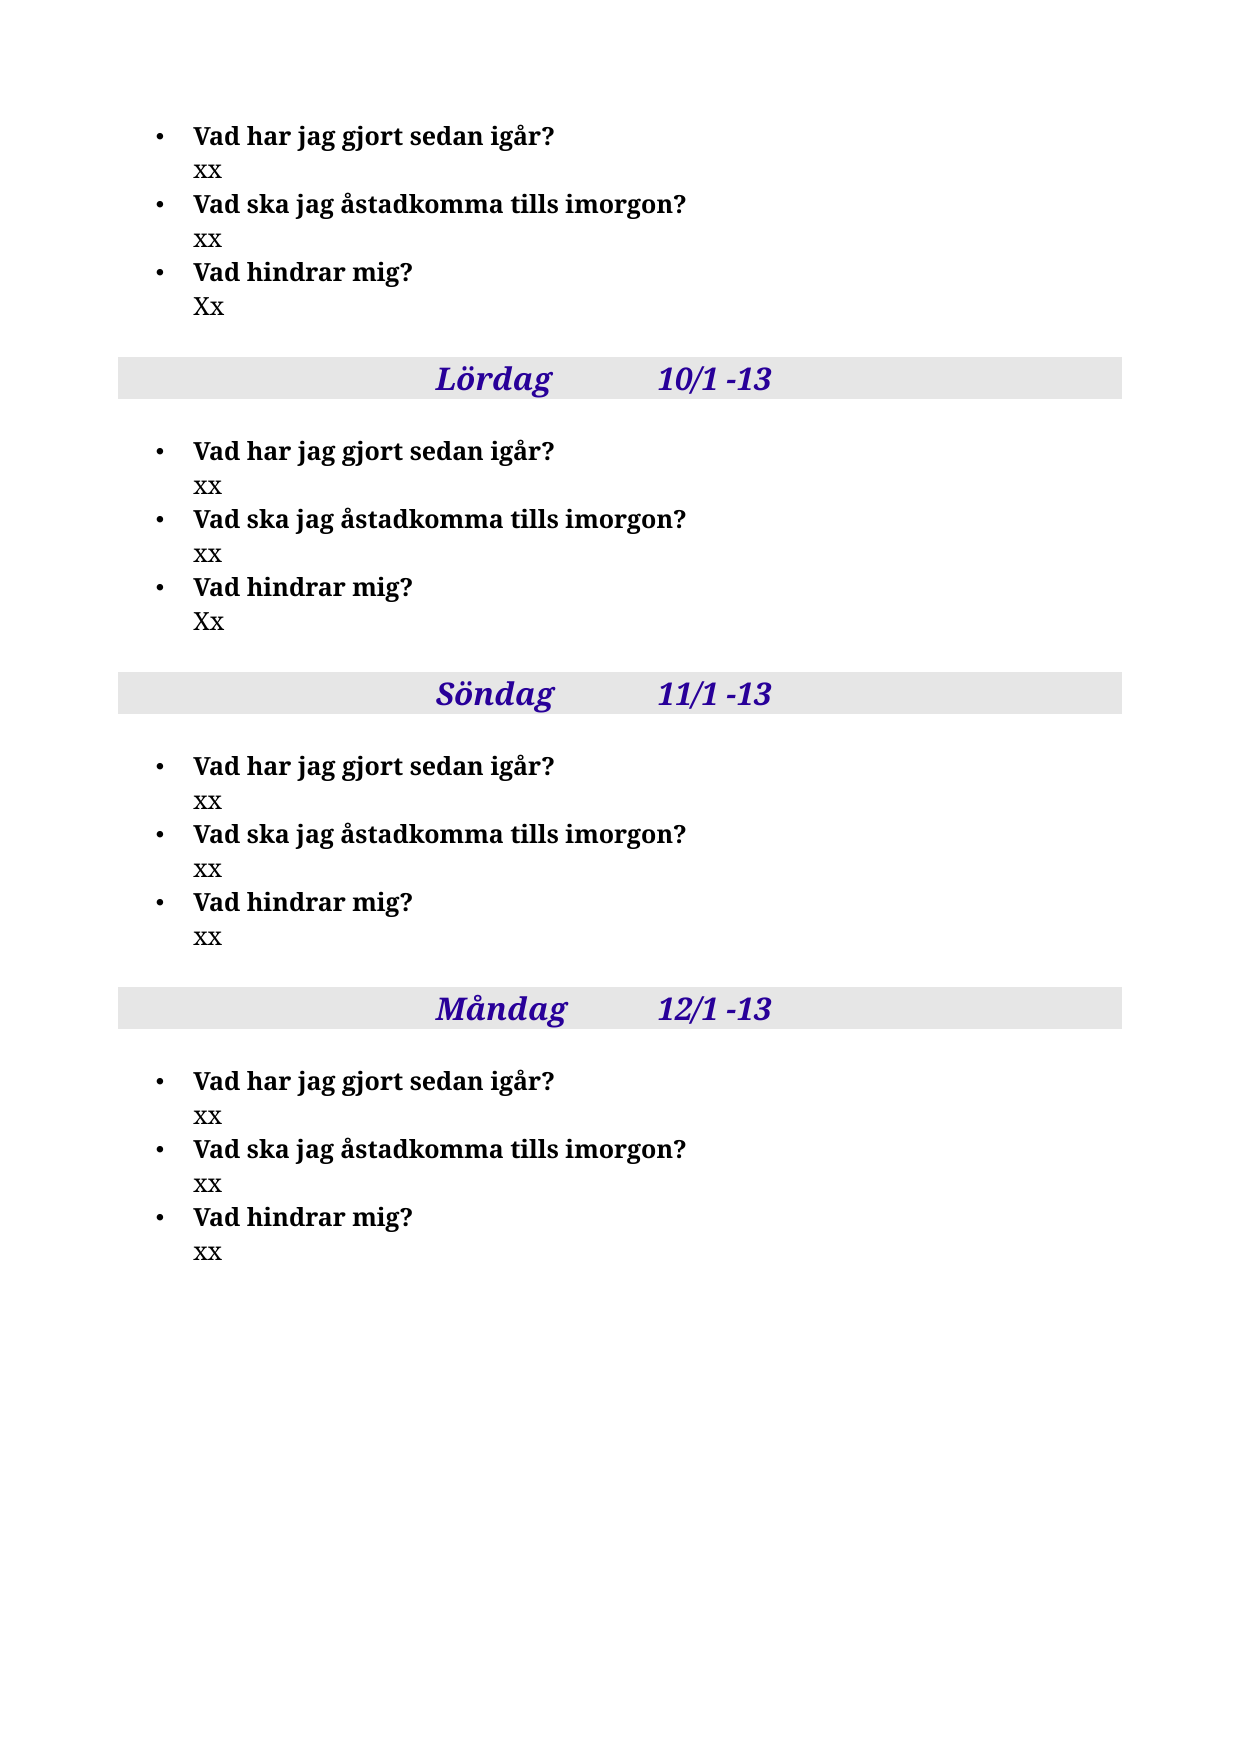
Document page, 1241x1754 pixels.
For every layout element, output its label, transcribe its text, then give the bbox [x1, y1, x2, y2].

text Lördag 10/1 -13 [118, 357, 1122, 399]
text Måndag 12/1 -13 [118, 987, 1122, 1029]
list Vad ska jag åstadkomma tills imorgon? xx [156, 501, 1122, 569]
list Vad har jag gjort sedan igår? [156, 118, 1122, 152]
text Söndag 11/1 -13 [118, 672, 1122, 714]
list Vad hindrar mig? [156, 1200, 1122, 1234]
list xx [156, 919, 1122, 953]
list Vad har jag gjort sedan igår? [156, 1063, 1122, 1097]
list Vad ska jag åstadkomma tills imorgon? xx [156, 186, 1122, 254]
list Vad hindrar mig? [156, 254, 1122, 288]
list Vad hindrar mig? [156, 569, 1122, 603]
list Xx [156, 603, 1122, 638]
list Xx [156, 288, 1122, 322]
list xx [156, 782, 1122, 816]
list Vad ska jag åstadkomma tills imorgon? xx [156, 1132, 1122, 1200]
list xx [156, 467, 1122, 501]
list Vad har jag gjort sedan igår? [156, 433, 1122, 467]
list xx [156, 1097, 1122, 1132]
list Vad ska jag åstadkomma tills imorgon? xx [156, 816, 1122, 884]
list xx [156, 1234, 1122, 1268]
list Vad hindrar mig? [156, 884, 1122, 919]
list xx [156, 152, 1122, 186]
list Vad har jag gjort sedan igår? [156, 748, 1122, 782]
